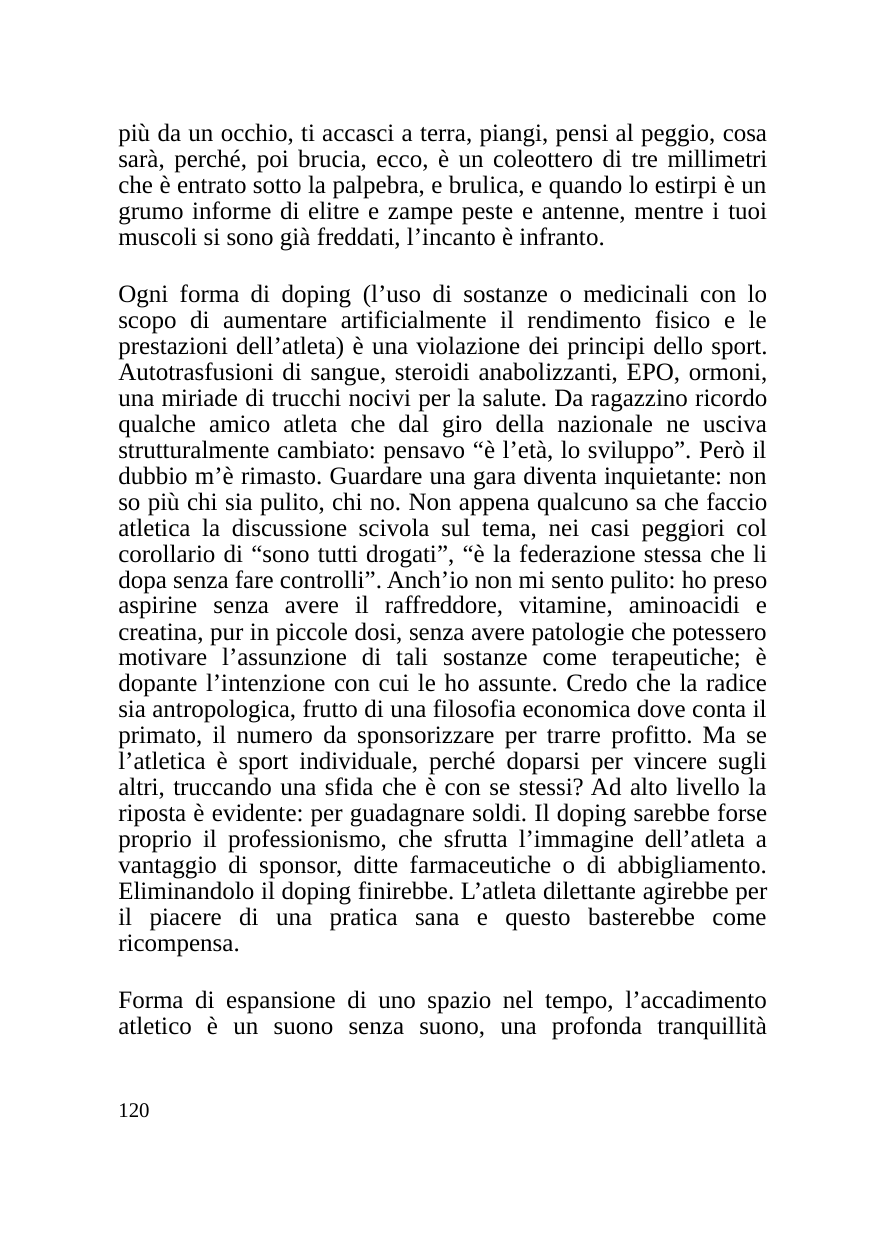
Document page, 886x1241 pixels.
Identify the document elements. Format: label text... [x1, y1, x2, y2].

text Forma di espansione di uno spazio nel tempo, l’accadimento atletico è un suono senza suono, una profonda tranquillità [118, 985, 768, 1040]
text più da un occhio, ti accasci a terra, piangi, pensi al peggio, cosa sarà, perché, poi brucia, ecco, è un coleottero di tre millimetri che è entrato sotto la palpebra, e brulica, e quando lo estirpi è un grumo informe di elitre e zampe peste e antenne, mentre i tuoi muscoli si sono già freddati, l’incanto è infranto. [118, 118, 768, 251]
text Ogni forma di doping (l’uso di sostanze o medicinali con lo scopo di aumentare artificialmente il rendimento fisico e le prestazioni dell’atleta) è una violazione dei principi dello sport. Autotrasfusioni di sangue, steroidi anabolizzanti, EPO, ormoni, una miriade di trucchi nocivi per la salute. Da ragazzino ricordo qualche amico atleta che dal giro della nazionale ne usciva strutturalmente cambiato: pensavo “è l’età, lo sviluppo”. Però il dubbio m’è rimasto. Guardare una gara diventa inquietante: non so più chi sia pulito, chi no. Non appena qualcuno sa che faccio atletica la discussione scivola sul tema, nei casi peggiori col corollario di “sono tutti drogati”, “è la federazione stessa che li dopa senza fare controlli”. Anch’io non mi sento pulito: ho preso aspirine senza avere il raffreddore, vitamine, aminoacidi e creatina, pur in piccole dosi, senza avere patologie che potessero motivare l’assunzione di tali sostanze come terapeutiche; è dopante l’intenzione con cui le ho assunte. Credo che la radice sia antropologica, frutto di una filosofia economica dove conta il primato, il numero da sponsorizzare per trarre profitto. Ma se l’atletica è sport individuale, perché doparsi per vincere sugli altri, truccando una sfida che è con se stessi? Ad alto livello la riposta è evidente: per guadagnare soldi. Il doping sarebbe forse proprio il professionismo, che sfrutta l’immagine dell’atleta a vantaggio di sponsor, ditte farmaceutiche o di abbigliamento. Eliminandolo il doping finirebbe. L’atleta dilettante agirebbe per il piacere di una pratica sana e questo basterebbe come ricompensa. [118, 279, 768, 957]
